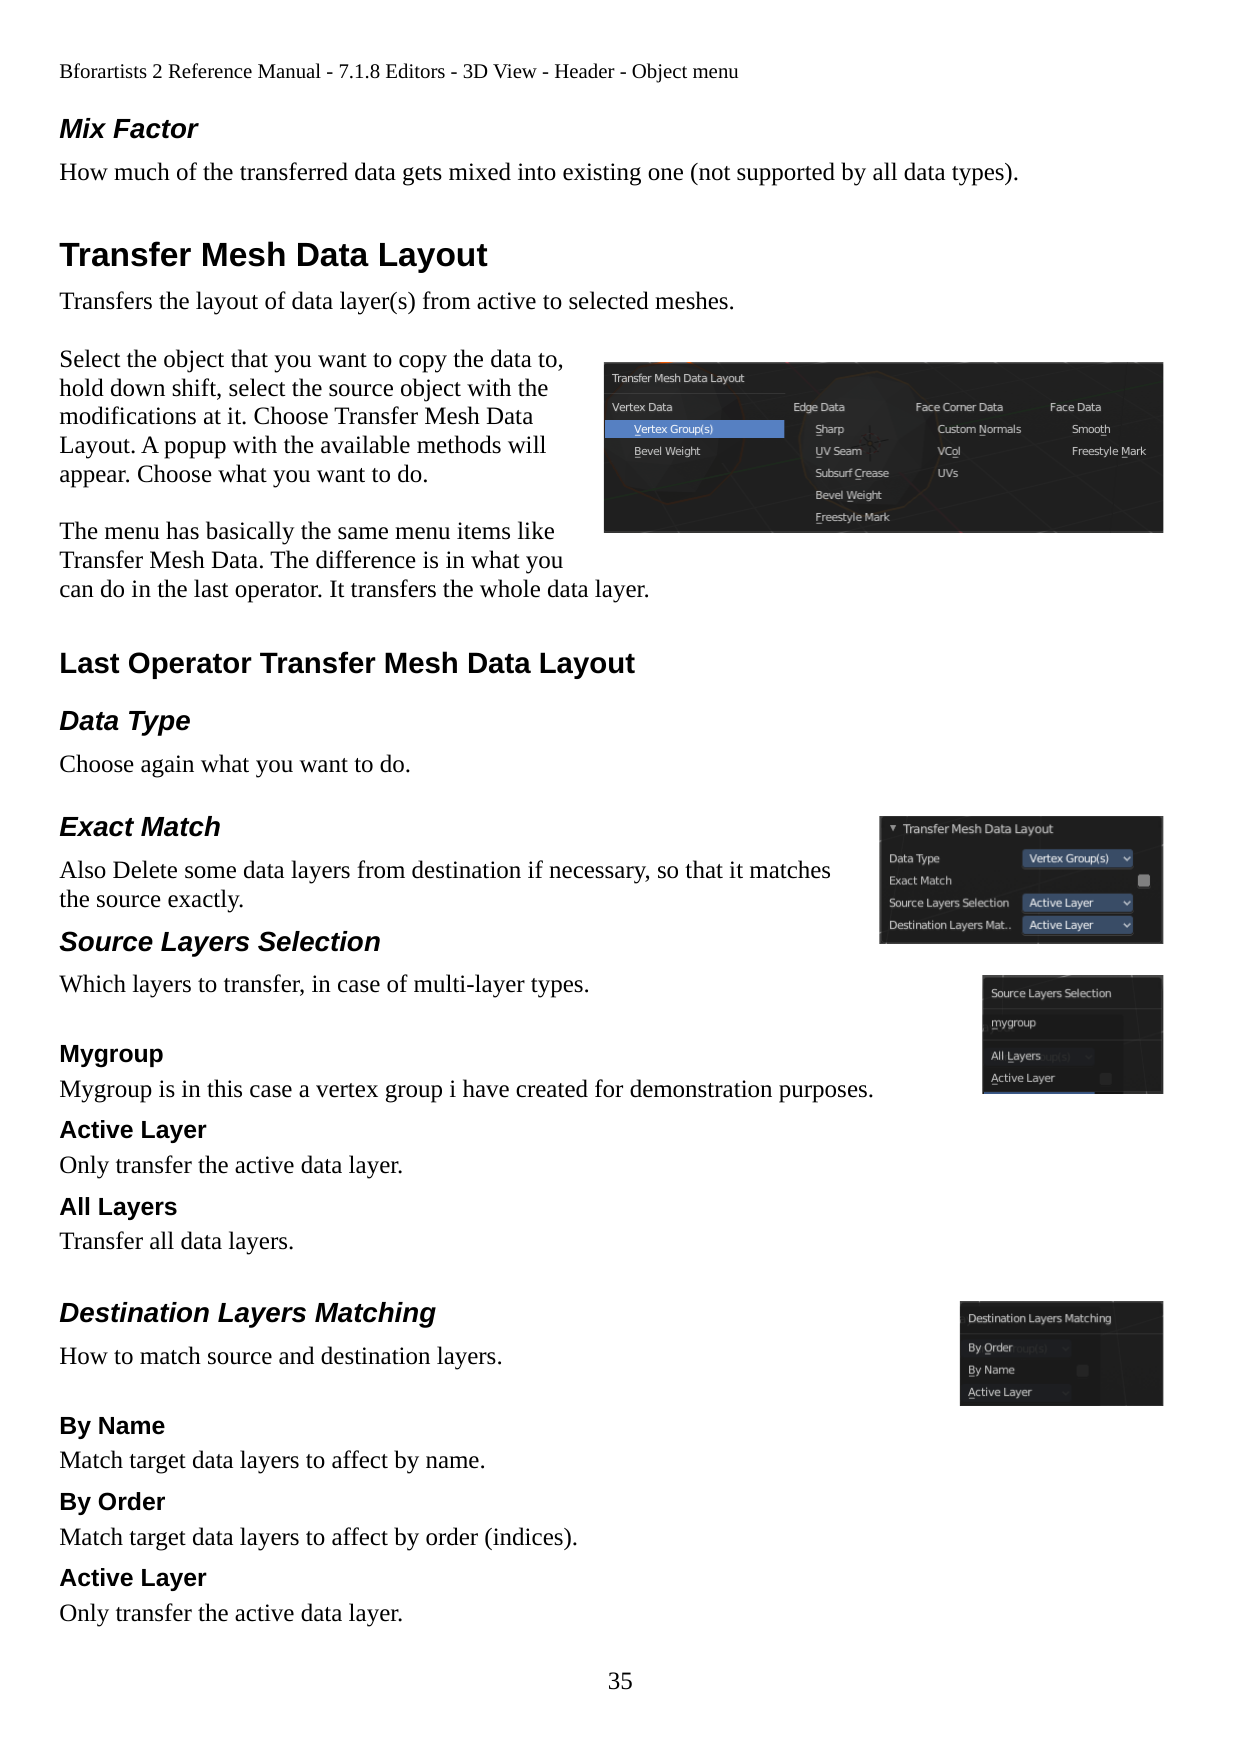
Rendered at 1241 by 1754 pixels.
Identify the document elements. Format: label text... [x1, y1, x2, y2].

text How much of the transferred data gets mixed into existing one (not supported by all data types). [59, 157, 1181, 186]
text Select the object that you want to copy the data to, hold down shift, select the source object with the modifications at it. Choose Transfer Mesh Data Layout. A popup with the available methods will appear. Choose what you want to do. [59, 344, 1181, 488]
text Match target data layers to affect by order (indices). [59, 1522, 1181, 1550]
picture [603, 362, 1164, 533]
subtitle Active Layer [59, 1563, 1181, 1591]
picture [959, 1301, 1164, 1406]
subtitle Destination Layers Matching [59, 1296, 1181, 1328]
text The menu has basically the same menu items like Transfer Mesh Data. The difference is in what you can do in the last operator. It transfers the whole data layer. [59, 516, 1181, 603]
subtitle All Layers [59, 1192, 1181, 1220]
subtitle By Name [59, 1411, 1181, 1439]
text Also Delete some data layers from destination if necessary, so that it matches the source exactly. [59, 855, 879, 913]
text Transfers the layout of data layer(s) from active to selected meshes. [59, 286, 1181, 315]
picture [879, 816, 1164, 944]
subtitle Transfer Mesh Data Layout [59, 235, 1181, 274]
subtitle Mix Factor [59, 113, 1181, 144]
subtitle Last Operator Transfer Mesh Data Layout [59, 646, 1181, 680]
text How to match source and destination layers. [59, 1341, 959, 1369]
subtitle [1164, 1039, 1181, 1068]
text Only transfer the active data layer. [59, 1150, 1181, 1179]
text Match target data layers to affect by name. [59, 1446, 1181, 1474]
text Mygroup is in this case a vertex group i have created for demonstration purposes. [59, 1074, 1181, 1103]
text Which layers to transfer, in case of multi-layer types. [59, 969, 1181, 998]
subtitle Mygroup [59, 1039, 982, 1068]
subtitle Data Type [59, 705, 1181, 737]
subtitle Source Layers Selection [59, 925, 1181, 957]
text Only transfer the active data layer. [59, 1598, 1181, 1626]
text Choose again what you want to do. [59, 749, 1181, 778]
subtitle By Order [59, 1487, 1181, 1515]
picture [982, 975, 1164, 1094]
subtitle Active Layer [59, 1116, 1181, 1144]
text Transfer all data layers. [59, 1226, 1181, 1255]
subtitle Exact Match [59, 811, 1181, 843]
